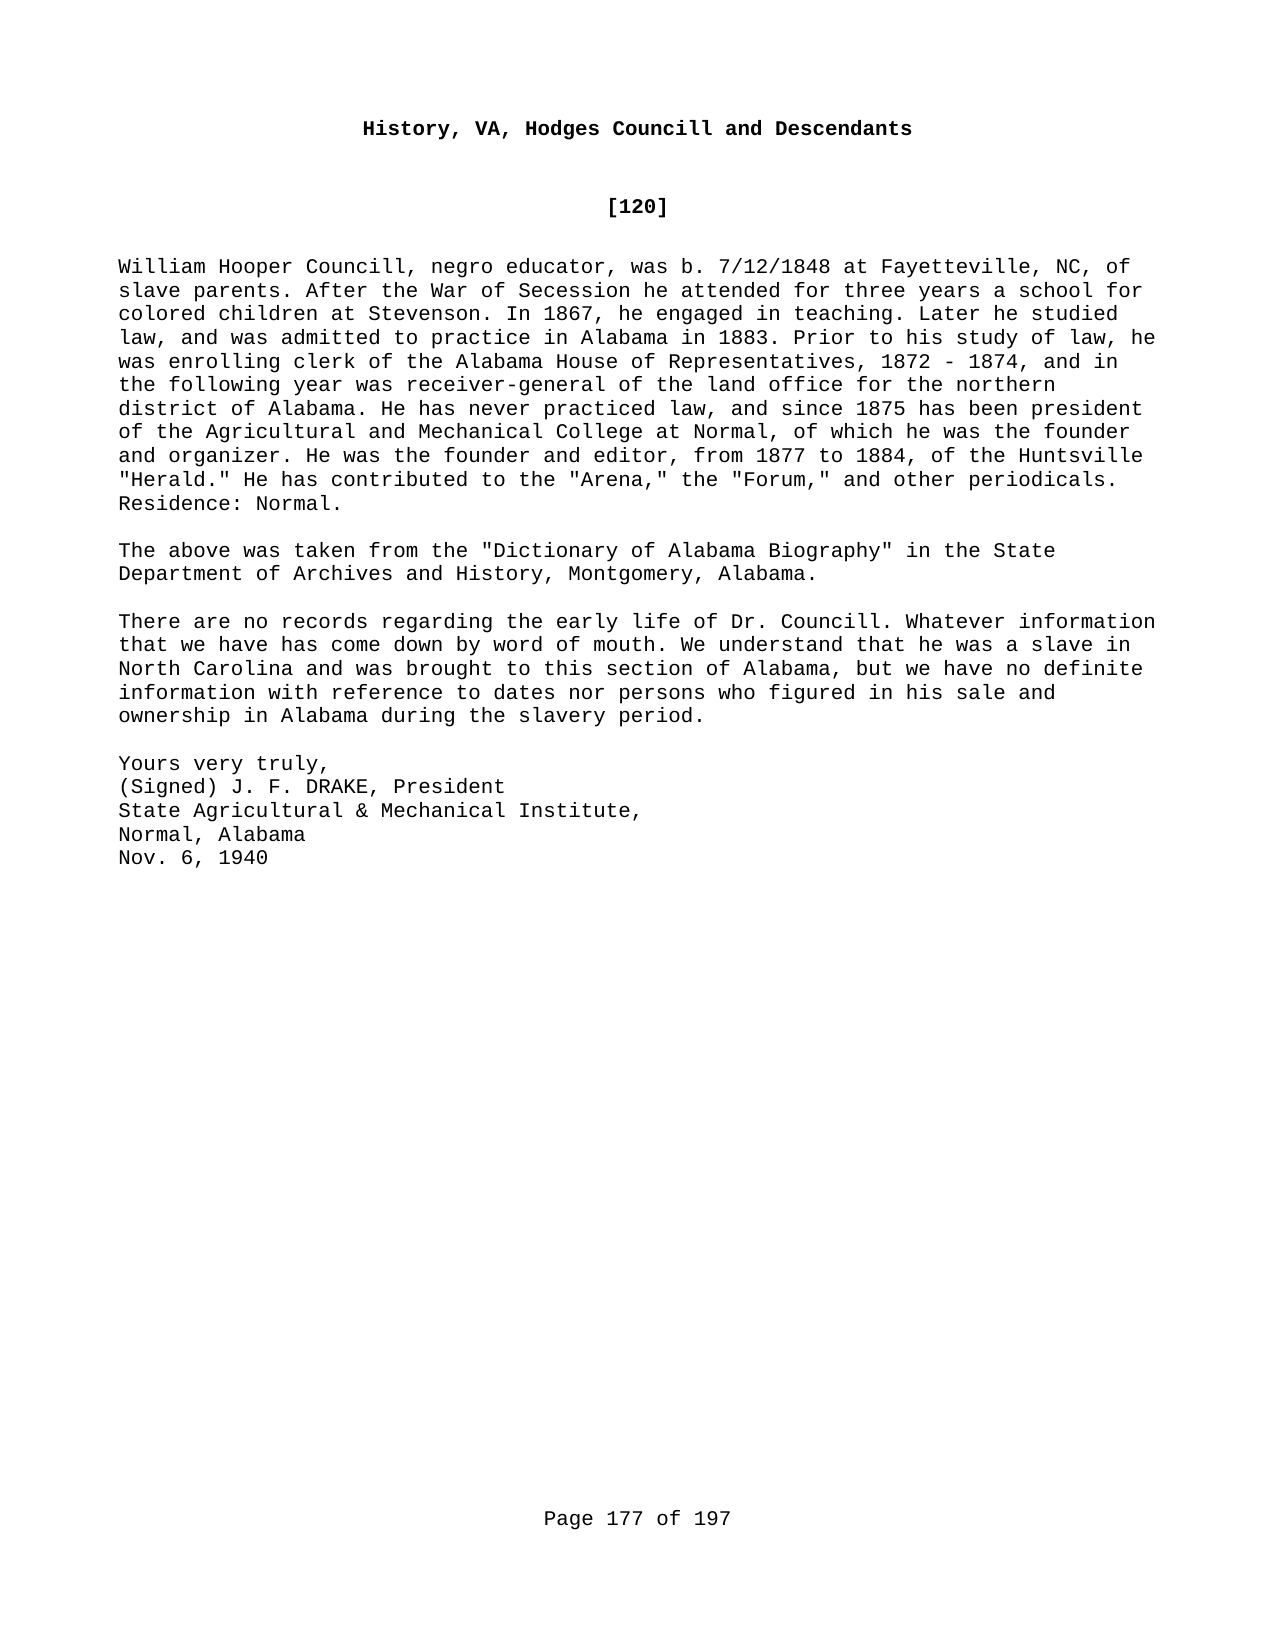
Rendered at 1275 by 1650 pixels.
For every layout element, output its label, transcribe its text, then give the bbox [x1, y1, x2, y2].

text State Agricultural & Mechanical Institute, [118, 800, 1157, 823]
text William Hooper Councill, negro educator, was b. 7/12/1848 at Fayetteville, NC, of slave parents. After the War of Secession he attended for three years a school for colored children at Stevenson. In 1867, he engaged in teaching. Later he studied law, and was admitted to practice in Alabama in 1883. Prior to his study of law, he was enrolling clerk of the Alabama House of Representatives, 1872 - 1874, and in the following year was receiver-general of the land office for the northern district of Alabama. He has never practiced law, and since 1875 has been president of the Agricultural and Mechanical College at Normal, of which he was the founder and organizer. He was the founder and editor, from 1877 to 1884, of the Huntsville "Herald." He has contributed to the "Arena," the "Forum," and other periodicals. Residence: Normal. [118, 256, 1157, 516]
text Normal, Alabama [118, 823, 1157, 847]
text Nov. 6, 1940 [118, 847, 1157, 871]
text Yours very truly, [118, 753, 1157, 776]
text There are no records regarding the early life of Dr. Councill. Whatever information that we have has come down by word of mouth. We understand that he was a slave in North Carolina and was brought to this section of Alabama, but we have no definite information with reference to dates nor persons who figured in his sale and ownership in Alabama during the slavery period. [118, 611, 1157, 729]
subtitle [120] [118, 196, 1157, 220]
text (Signed) J. F. DRAKE, President [118, 776, 1157, 800]
text The above was taken from the "Dictionary of Alabama Biography" in the State Department of Archives and History, Montgomery, Alabama. [118, 540, 1157, 587]
